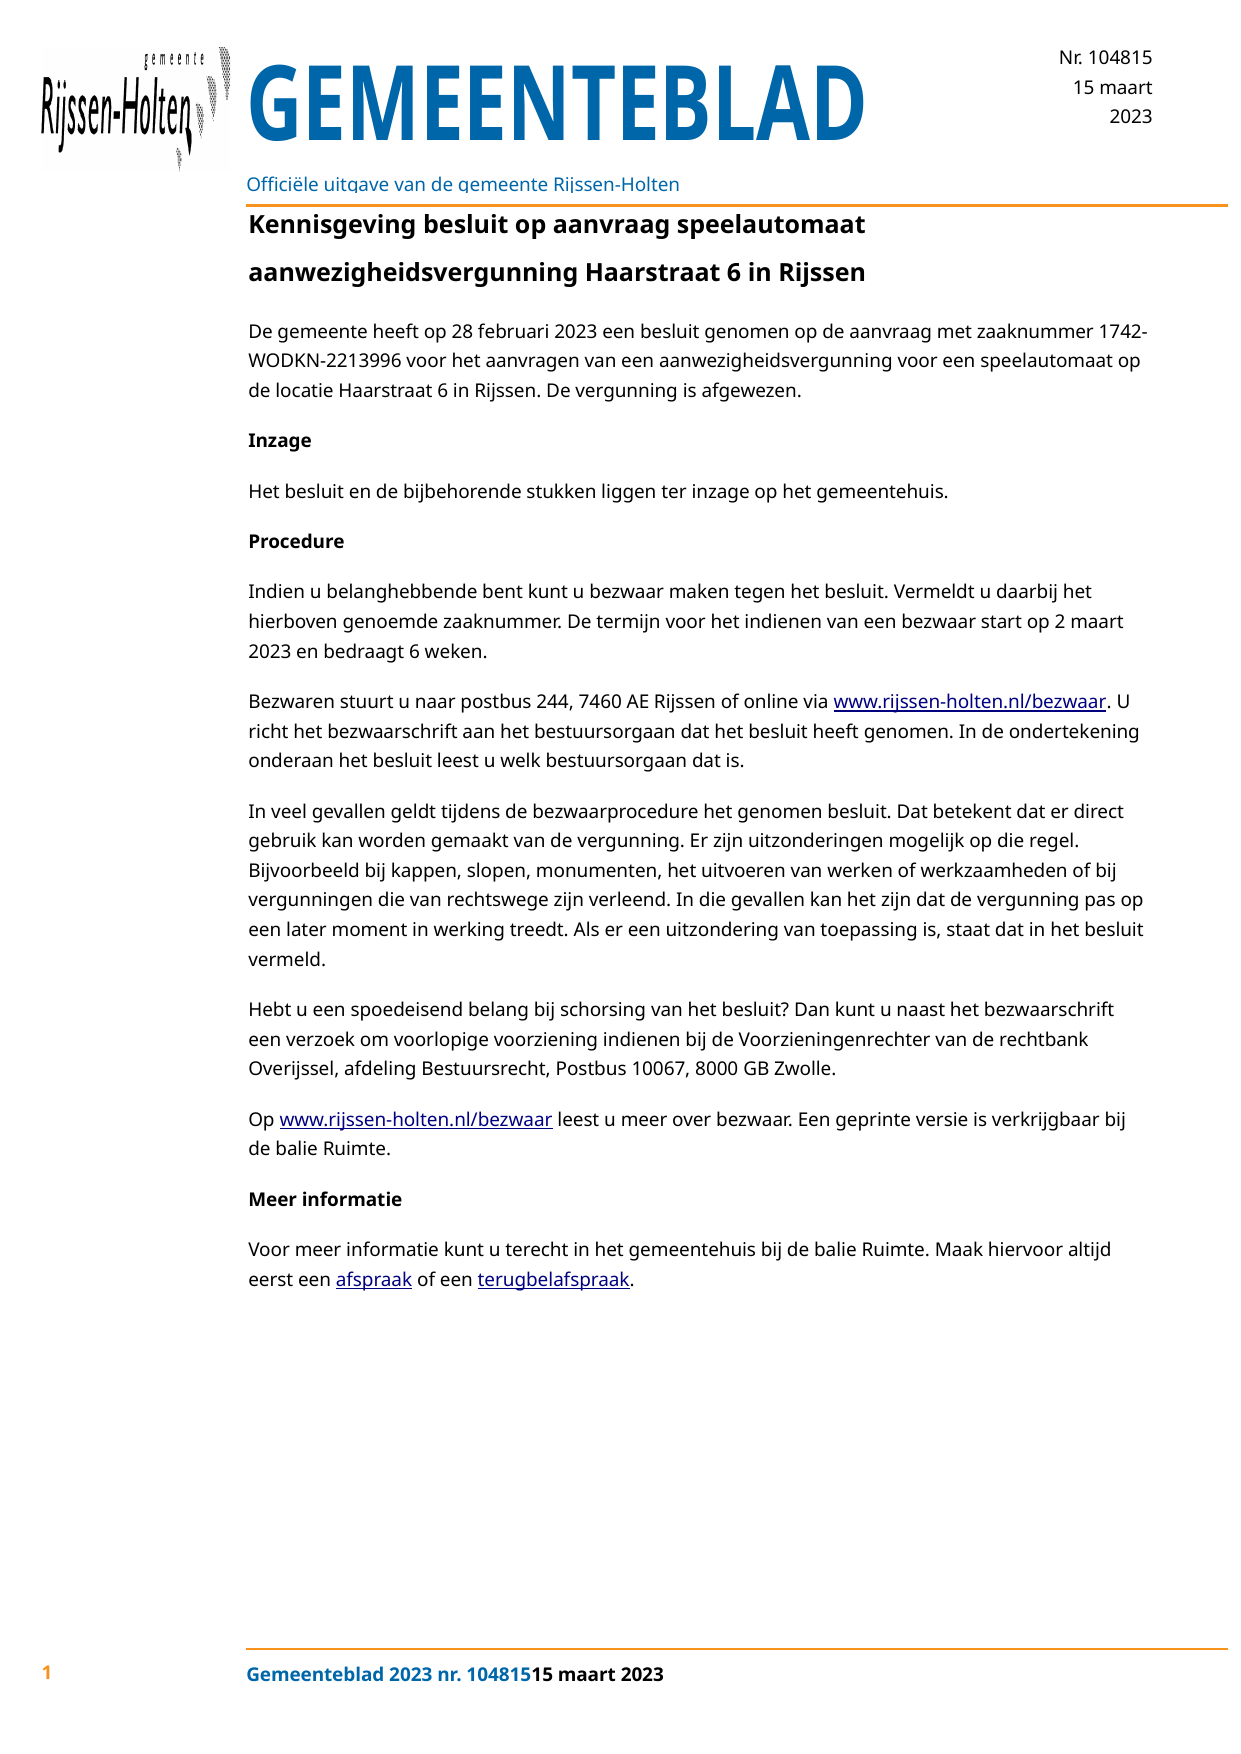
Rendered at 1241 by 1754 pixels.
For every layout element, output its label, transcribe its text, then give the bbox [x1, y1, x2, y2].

text Procedure [248, 528, 1152, 554]
text De gemeente heeft op 28 februari 2023 een besluit genomen op de aanvraag met zaaknummer 1742-WODKN-2213996 voor het aanvragen van een aanwezigheidsvergunning voor een speelautomaat op de locatie Haarstraat 6 in Rijssen. De vergunning is afgewezen. [248, 318, 1152, 403]
text Het besluit en de bijbehorende stukken liggen ter inzage op het gemeentehuis. [248, 478, 1152, 504]
text Meer informatie [248, 1186, 1152, 1212]
picture [41, 47, 231, 172]
text Kennisgeving besluit op aanvraag speelautomaat aanwezigheidsvergunning Haarstraat 6 in Rijssen [248, 207, 1152, 288]
text In veel gevallen geldt tijdens de bezwaarprocedure het genomen besluit. Dat betekent dat er direct gebruik kan worden gemaakt van de vergunning. Er zijn uitzonderingen mogelijk op die regel. Bijvoorbeeld bij kappen, slopen, monumenten, het uitvoeren van werken of werkzaamheden of bij vergunningen die van rechtswege zijn verleend. In die gevallen kan het zijn dat de vergunning pas op een later moment in werking treedt. Als er een uitzondering van toepassing is, staat dat in het besluit vermeld. [248, 798, 1152, 972]
text Bezwaren stuurt u naar postbus 244, 7460 AE Rijssen of online via www.rijssen-holten.nl/bezwaar. U richt het bezwaarschrift aan het bestuursorgaan dat het besluit heeft genomen. In de ondertekening onderaan het besluit leest u welk bestuursorgaan dat is. [248, 688, 1152, 773]
text Voor meer informatie kunt u terecht in het gemeentehuis bij de balie Ruimte. Maak hiervoor altijd eerst een afspraak of een terugbelafspraak. [248, 1236, 1152, 1292]
text Hebt u een spoedeisend belang bij schorsing van het besluit? Dan kunt u naast het bezwaarschrift een verzoek om voorlopige voorziening indienen bij de Voorzieningenrechter van de rechtbank Overijssel, afdeling Bestuursrecht, Postbus 10067, 8000 GB Zwolle. [248, 996, 1152, 1081]
text Inzage [248, 427, 1152, 453]
text Op www.rijssen-holten.nl/bezwaar leest u meer over bezwaar. Een geprinte versie is verkrijgbaar bij de balie Ruimte. [248, 1106, 1152, 1161]
text Indien u belanghebbende bent kunt u bezwaar maken tegen het besluit. Vermeldt u daarbij het hierboven genoemde zaaknummer. De termijn voor het indienen van een bezwaar start op 2 maart 2023 en bedraagt 6 weken. [248, 579, 1152, 664]
